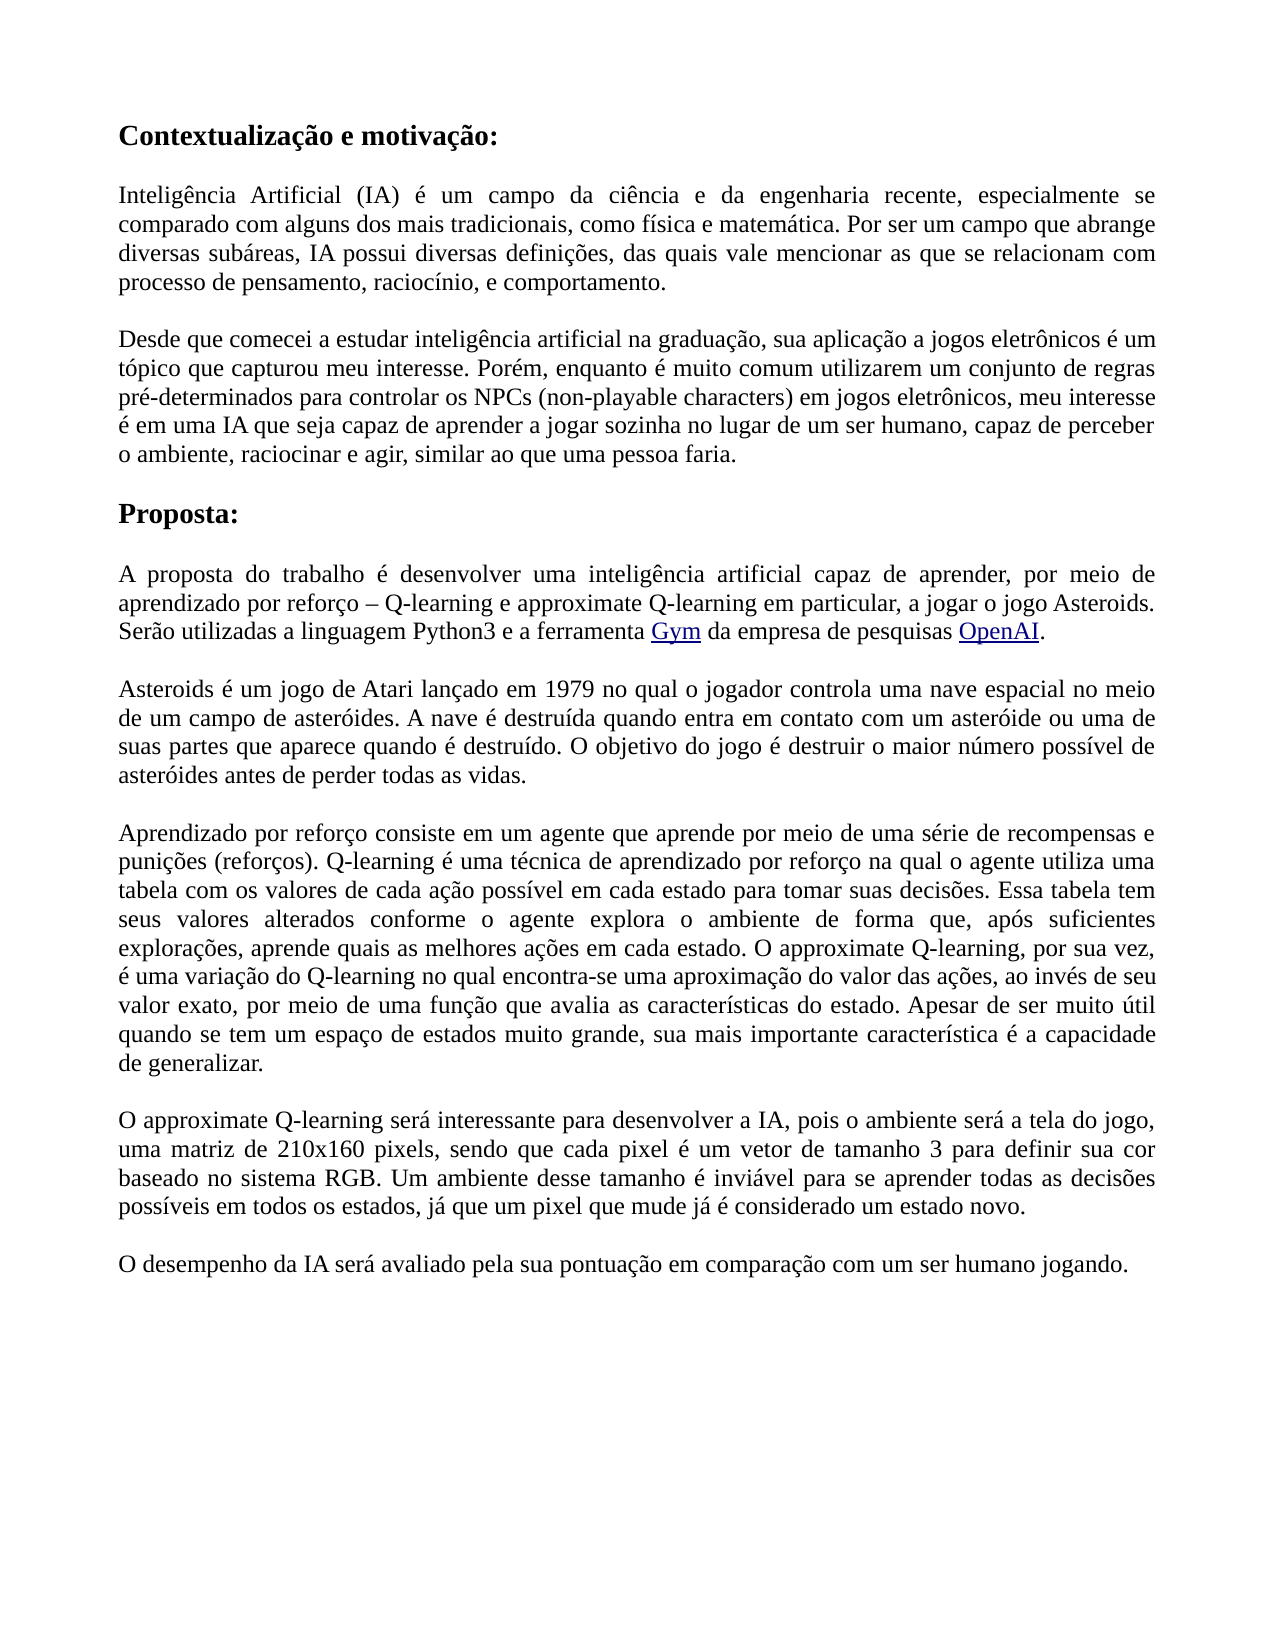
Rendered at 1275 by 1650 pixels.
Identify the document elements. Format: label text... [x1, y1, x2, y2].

text Inteligência Artificial (IA) é um campo da ciência e da engenharia recente, especialmente se comparado com alguns dos mais tradicionais, como física e matemática. Por ser um campo que abrange diversas subáreas, IA possui diversas definições, das quais vale mencionar as que se relacionam com processo de pensamento, raciocínio, e comportamento. [118, 180, 1157, 295]
text O approximate Q-learning será interessante para desenvolver a IA, pois o ambiente será a tela do jogo, uma matriz de 210x160 pixels, sendo que cada pixel é um vetor de tamanho 3 para definir sua cor baseado no sistema RGB. Um ambiente desse tamanho é inviável para se aprender todas as decisões possíveis em todos os estados, já que um pixel que mude já é considerado um estado novo. [118, 1105, 1157, 1220]
text Asteroids é um jogo de Atari lançado em 1979 no qual o jogador controla uma nave espacial no meio de um campo de asteróides. A nave é destruída quando entra em contato com um asteróide ou uma de suas partes que aparece quando é destruído. O objetivo do jogo é destruir o maior número possível de asteróides antes de perder todas as vidas. [118, 674, 1157, 789]
text Proposta: [118, 497, 1157, 530]
text Aprendizado por reforço consiste em um agente que aprende por meio de uma série de recompensas e punições (reforços). Q-learning é uma técnica de aprendizado por reforço na qual o agente utiliza uma tabela com os valores de cada ação possível em cada estado para tomar suas decisões. Essa tabela tem seus valores alterados conforme o agente explora o ambiente de forma que, após suficientes explorações, aprende quais as melhores ações em cada estado. O approximate Q-learning, por sua vez, é uma variação do Q-learning no qual encontra-se uma aproximação do valor das ações, ao invés de seu valor exato, por meio de uma função que avalia as características do estado. Apesar de ser muito útil quando se tem um espaço de estados muito grande, sua mais importante característica é a capacidade de generalizar. [118, 818, 1157, 1076]
text Desde que comecei a estudar inteligência artificial na graduação, sua aplicação a jogos eletrônicos é um tópico que capturou meu interesse. Porém, enquanto é muito comum utilizarem um conjunto de regras pré-determinados para controlar os NPCs (non-playable characters) em jogos eletrônicos, meu interesse é em uma IA que seja capaz de aprender a jogar sozinha no lugar de um ser humano, capaz de perceber o ambiente, raciocinar e agir, similar ao que uma pessoa faria. [118, 324, 1157, 468]
text A proposta do trabalho é desenvolver uma inteligência artificial capaz de aprender, por meio de aprendizado por reforço – Q-learning e approximate Q-learning em particular, a jogar o jogo Asteroids. Serão utilizadas a linguagem Python3 e a ferramenta Gym da empresa de pesquisas OpenAI. [118, 559, 1157, 645]
text Contextualização e motivação: [118, 118, 1157, 152]
text O desempenho da IA será avaliado pela sua pontuação em comparação com um ser humano jogando. [118, 1249, 1157, 1278]
